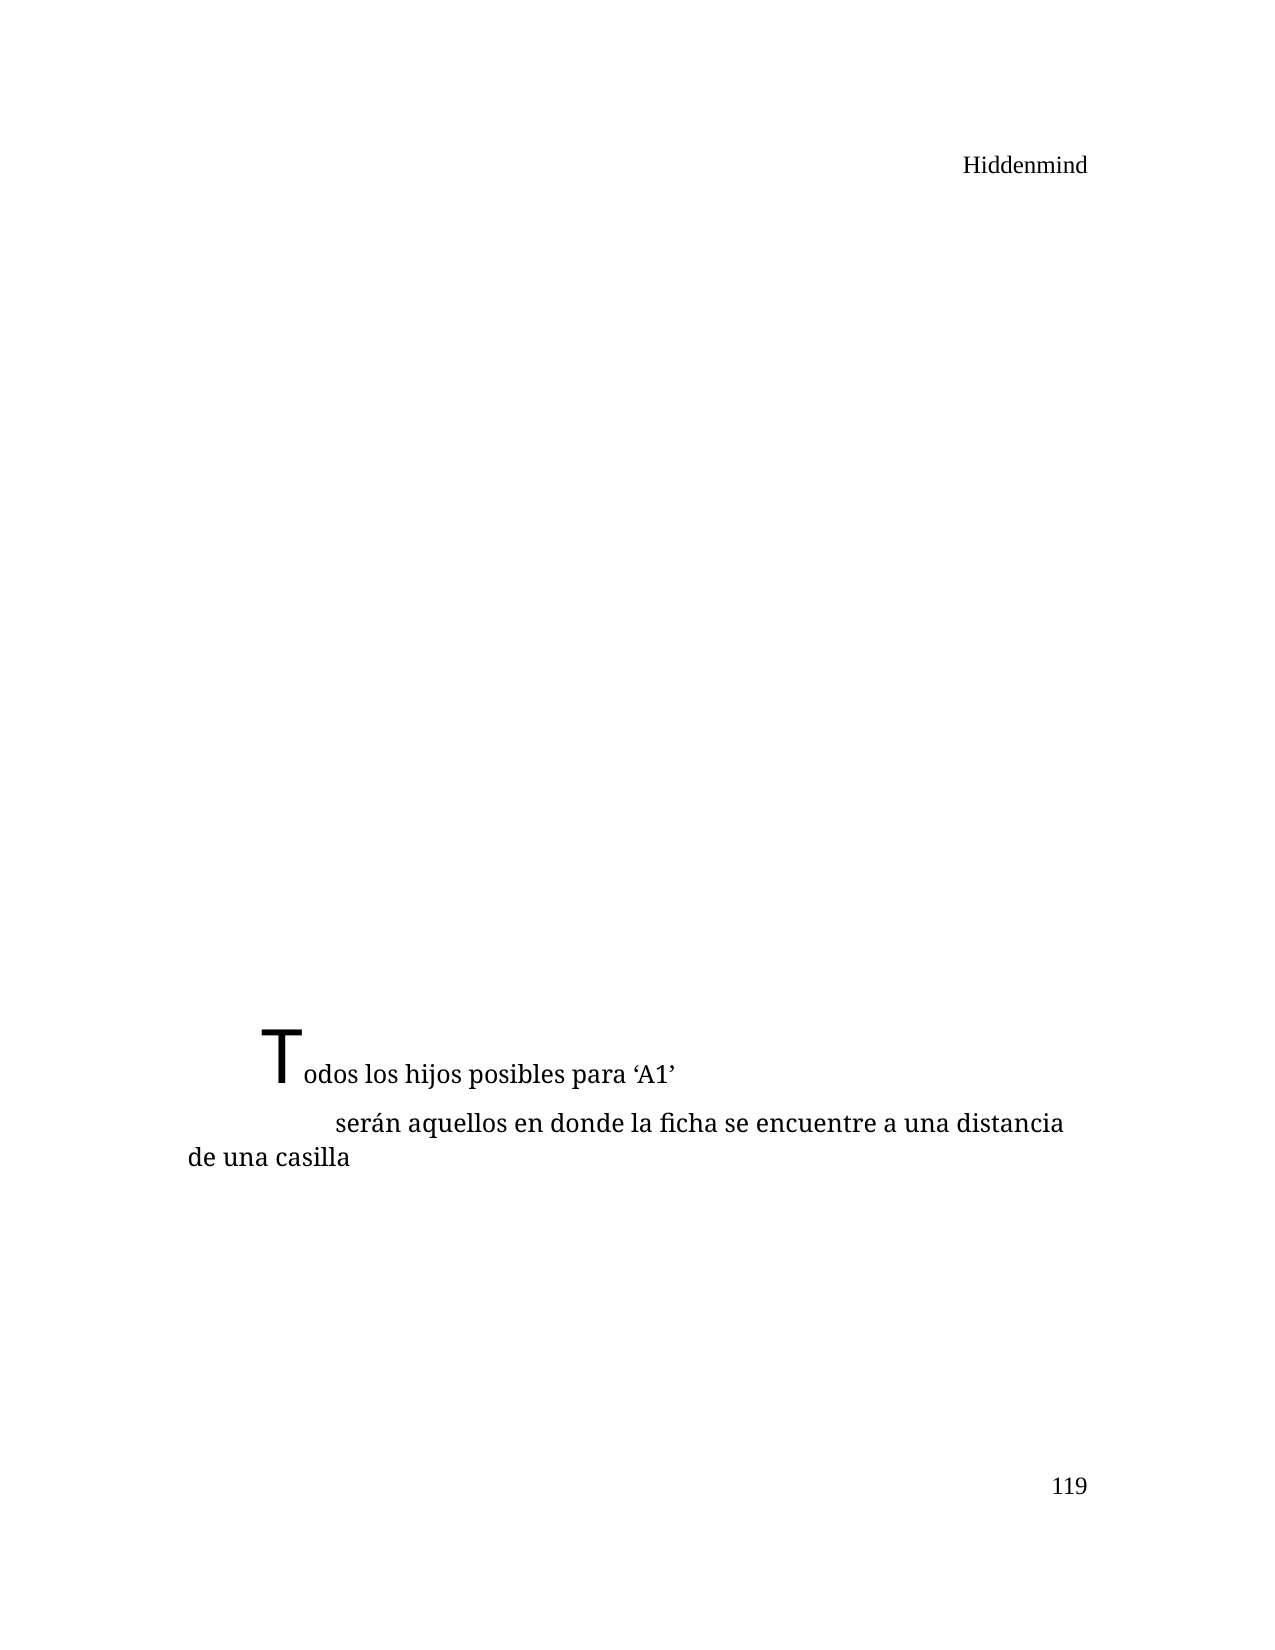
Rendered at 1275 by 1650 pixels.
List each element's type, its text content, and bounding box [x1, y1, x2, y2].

text serán aquellos en donde la ficha se encuentre a una distancia de una casilla [187, 1106, 1087, 1174]
text Todos los hijos posibles para ‘A1’ [187, 1004, 1087, 1106]
